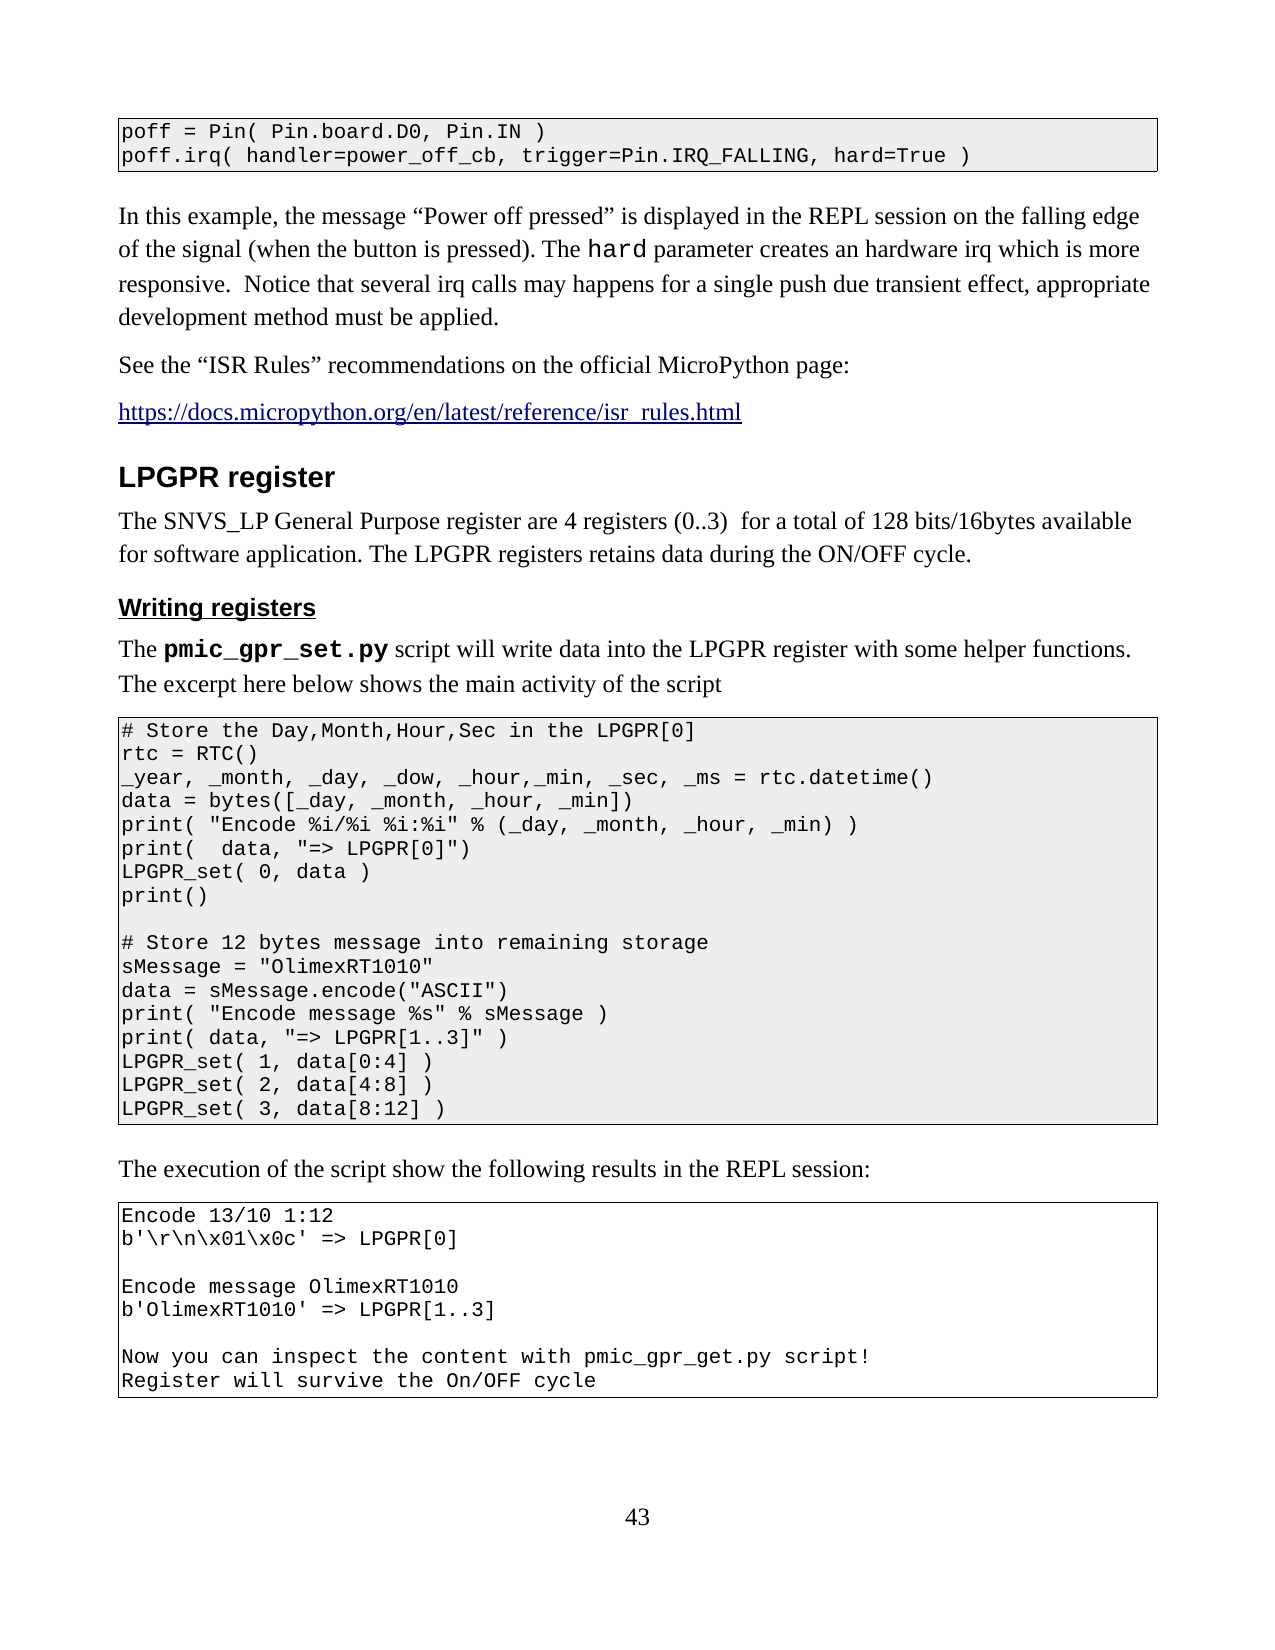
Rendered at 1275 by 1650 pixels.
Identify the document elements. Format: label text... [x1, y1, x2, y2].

text The SNVS_LP General Purpose register are 4 registers (0..3) for a total of 128 bits/16bytes available for software application. The LPGPR registers retains data during the ON/OFF cycle. [118, 506, 1157, 567]
text See the “ISR Rules” recommendations on the official MicroPython page: [118, 350, 1157, 378]
text # Store the Day,Month,Hour,Sec in the LPGPR[0] rtc = RTC() _year, _month, _day, _dow, _hour,_min, _sec, _ms = rtc.datetime() data = bytes([_day, _month, _hour, _min]) print( "Encode %i/%i %i:%i" % (_day, _month, _hour, _min) ) print( data, "=> LPGPR[0]") LPGPR_set( 0, data ) print() # Store 12 bytes message into remaining storage sMessage = "OlimexRT1010" data = sMessage.encode("ASCII") print( "Encode message %s" % sMessage ) print( data, "=> LPGPR[1..3]" ) LPGPR_set( 1, data[0:4] ) LPGPR_set( 2, data[4:8] ) LPGPR_set( 3, data[8:12] ) [119, 718, 1157, 1124]
text The pmic_gpr_set.py script will write data into the LPGPR register with some helper functions. The excerpt here below shows the main activity of the script [118, 634, 1157, 698]
text https://docs.micropython.org/en/latest/reference/isr_rules.html [118, 397, 1157, 426]
subtitle Writing registers [118, 593, 1157, 621]
text In this example, the message “Power off pressed” is displayed in the REPL session on the falling edge of the signal (when the button is pressed). The hard parameter creates an hardware irq which is more responsive. Notice that several irq calls may happens for a single push due transient effect, appropriate development method must be applied. [118, 201, 1157, 331]
text Encode 13/10 1:12 b'\r\n\x01\x0c' => LPGPR[0] Encode message OlimexRT1010 b'OlimexRT1010' => LPGPR[1..3] Now you can inspect the content with pmic_gpr_get.py script! Register will survive the On/OFF cycle [119, 1203, 1157, 1397]
text poff = Pin( Pin.board.D0, Pin.IN ) poff.irq( handler=power_off_cb, trigger=Pin.IRQ_FALLING, hard=True ) [119, 119, 1157, 171]
subtitle LPGPR register [118, 459, 1157, 493]
text The execution of the script show the following results in the REPL session: [118, 1154, 1157, 1183]
